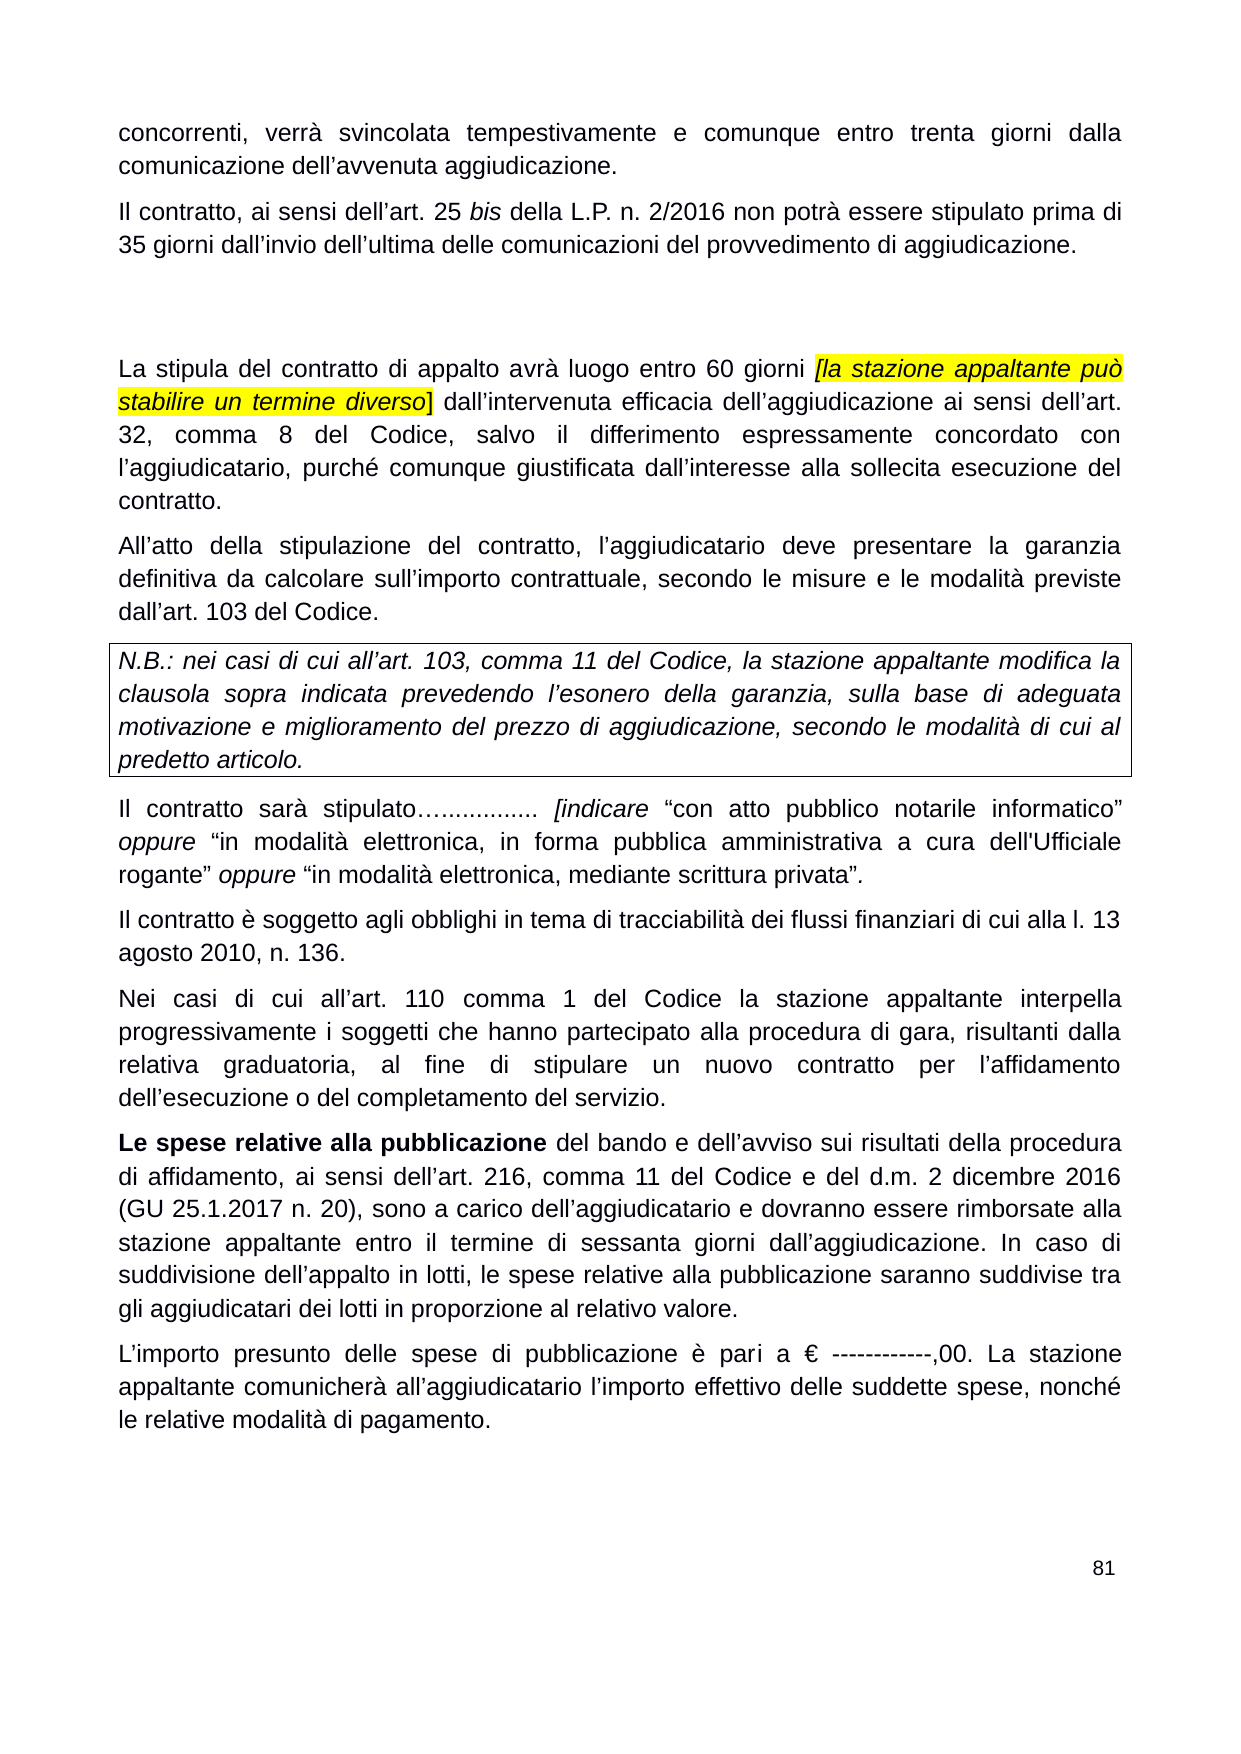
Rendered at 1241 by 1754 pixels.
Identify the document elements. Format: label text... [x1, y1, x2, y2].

text N.B.: nei casi di cui all’art. 103, comma 11 del Codice, la stazione appaltante modifica la clausola sopra indicata prevedendo l’esonero della garanzia, sulla base di adeguata motivazione e miglioramento del prezzo di aggiudicazione, secondo le modalità di cui al predetto articolo. [110, 644, 1131, 776]
text L’importo presunto delle spese di pubblicazione è pari a € ------------,00. La stazione appaltante comunicherà all’aggiudicatario l’importo effettivo delle suddette spese, nonché le relative modalità di pagamento. [118, 1339, 1123, 1434]
text Nei casi di cui all’art. 110 comma 1 del Codice la stazione appaltante interpella progressivamente i soggetti che hanno partecipato alla procedura di gara, risultanti dalla relativa graduatoria, al fine di stipulare un nuovo contratto per l’affidamento dell’esecuzione o del completamento del servizio. [118, 984, 1123, 1112]
text All’atto della stipulazione del contratto, l’aggiudicatario deve presentare la garanzia definitiva da calcolare sull’importo contrattuale, secondo le misure e le modalità previste dall’art. 103 del Codice. [118, 531, 1123, 626]
text La stipula del contratto di appalto avrà luogo entro 60 giorni [la stazione appaltante può stabilire un termine diverso] dall’intervenuta efficacia dell’aggiudicazione ai sensi dell’art. 32, comma 8 del Codice, salvo il differimento espressamente concordato con l’aggiudicatario, purché comunque giustificata dall’interesse alla sollecita esecuzione del contratto. [118, 354, 1123, 514]
text Il contratto è soggetto agli obblighi in tema di tracciabilità dei flussi finanziari di cui alla l. 13 agosto 2010, n. 136. [118, 905, 1123, 967]
text Le spese relative alla pubblicazione del bando e dell’avviso sui risultati della procedura di affidamento, ai sensi dell’art. 216, comma 11 del Codice e del d.m. 2 dicembre 2016 (GU 25.1.2017 n. 20), sono a carico dell’aggiudicatario e dovranno essere rimborsate alla stazione appaltante entro il termine di sessanta giorni dall’aggiudicazione. In caso di suddivisione dell’appalto in lotti, le spese relative alla pubblicazione saranno suddivise tra gli aggiudicatari dei lotti in proporzione al relativo valore. [118, 1128, 1123, 1322]
text concorrenti, verrà svincolata tempestivamente e comunque entro trenta giorni dalla comunicazione dell’avvenuta aggiudicazione. [118, 118, 1123, 180]
text Il contratto, ai sensi dell’art. 25 bis della L.P. n. 2/2016 non potrà essere stipulato prima di 35 giorni dall’invio dell’ultima delle comunicazioni del provvedimento di aggiudicazione. [118, 197, 1123, 258]
text Il contratto sarà stipulato….............. [indicare “con atto pubblico notarile informatico” oppure “in modalità elettronica, in forma pubblica amministrativa a cura dell'Ufficiale rogante” oppure “in modalità elettronica, mediante scrittura privata”. [118, 794, 1123, 888]
